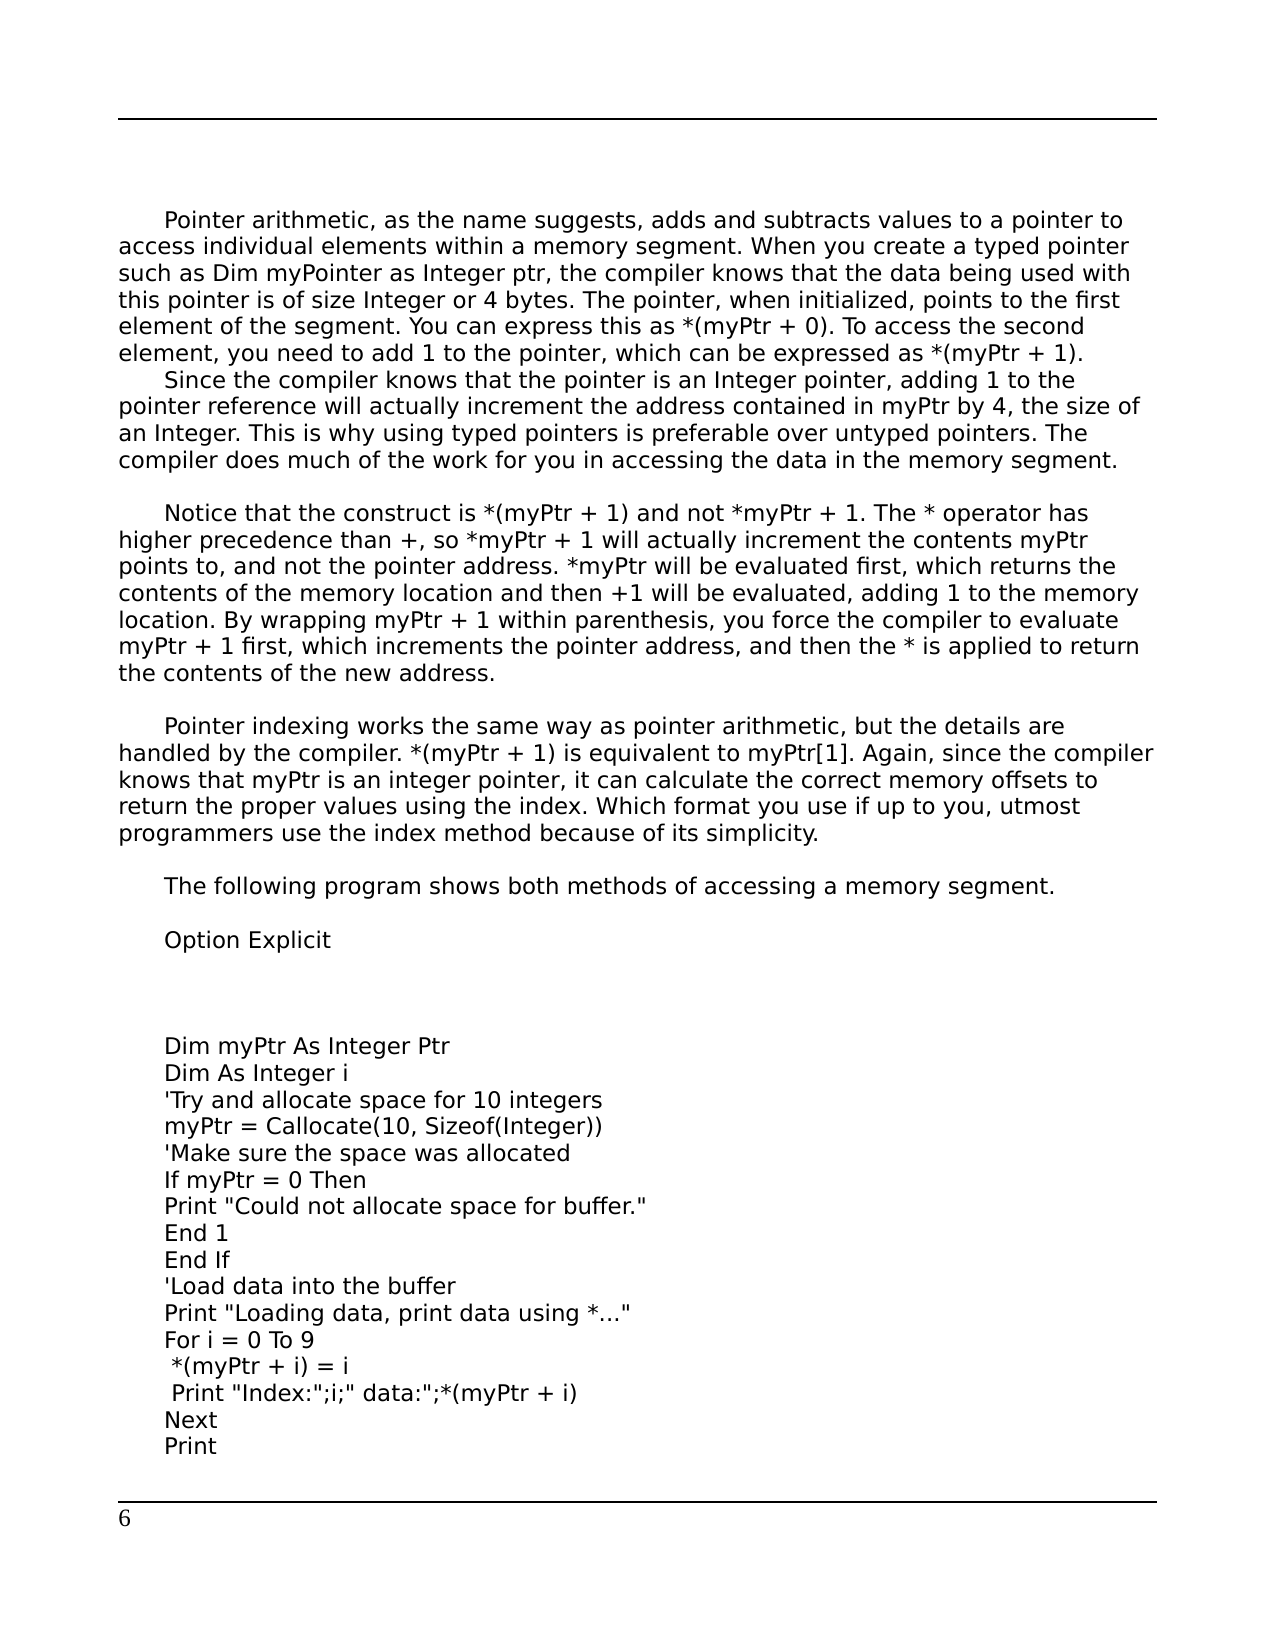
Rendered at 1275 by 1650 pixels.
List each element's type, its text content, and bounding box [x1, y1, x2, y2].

text Pointer indexing works the same way as pointer arithmetic, but the details are handled by the compiler. *(myPtr + 1) is equivalent to myPtr[1]. Again, since the compiler knows that myPtr is an integer pointer, it can calculate the correct memory offsets to return the proper values using the index. Which format you use if up to you, utmost programmers use the index method because of its simplicity. [118, 713, 1157, 847]
text Option Explicit [118, 927, 1157, 953]
text Notice that the construct is *(myPtr + 1) and not *myPtr + 1. The * operator has higher precedence than +, so *myPtr + 1 will actually increment the contents myPtr points to, and not the pointer address. *myPtr will be evaluated first, which returns the contents of the memory location and then +1 will be evaluated, adding 1 to the memory location. By wrapping myPtr + 1 within parenthesis, you force the compiler to evaluate myPtr + 1 first, which increments the pointer address, and then the * is applied to return the contents of the new address. [118, 500, 1157, 687]
text The following program shows both methods of accessing a memory segment. [118, 873, 1157, 900]
text Pointer arithmetic, as the name suggests, adds and subtracts values to a pointer to access individual elements within a memory segment. When you create a typed pointer such as Dim myPointer as Integer ptr, the compiler knows that the data being used with this pointer is of size Integer or 4 bytes. The pointer, when initialized, points to the first element of the segment. You can express this as *(myPtr + 0). To access the second element, you need to add 1 to the pointer, which can be expressed as *(myPtr + 1). [118, 207, 1157, 367]
text Dim As Integer i [118, 1060, 1157, 1087]
text End If [118, 1247, 1157, 1273]
text myPtr = Callocate(10, Sizeof(Integer)) [118, 1113, 1157, 1140]
text Print "Could not allocate space for buffer." [118, 1193, 1157, 1220]
text Since the compiler knows that the pointer is an Integer pointer, adding 1 to the pointer reference will actually increment the address contained in myPtr by 4, the size of an Integer. This is why using typed pointers is preferable over untyped pointers. The compiler does much of the work for you in accessing the data in the memory segment. [118, 367, 1157, 473]
text 'Load data into the buffer [118, 1273, 1157, 1300]
text End 1 [118, 1220, 1157, 1247]
text Next [118, 1407, 1157, 1433]
text Print [118, 1433, 1157, 1460]
text Print "Loading data, print data using *..." [118, 1300, 1157, 1327]
text 'Try and allocate space for 10 integers [118, 1087, 1157, 1113]
text Dim myPtr As Integer Ptr [118, 1033, 1157, 1060]
text For i = 0 To 9 [118, 1327, 1157, 1353]
text If myPtr = 0 Then [118, 1167, 1157, 1193]
text Print "Index:";i;" data:";*(myPtr + i) [118, 1380, 1157, 1407]
text 'Make sure the space was allocated [118, 1140, 1157, 1167]
text *(myPtr + i) = i [118, 1353, 1157, 1380]
